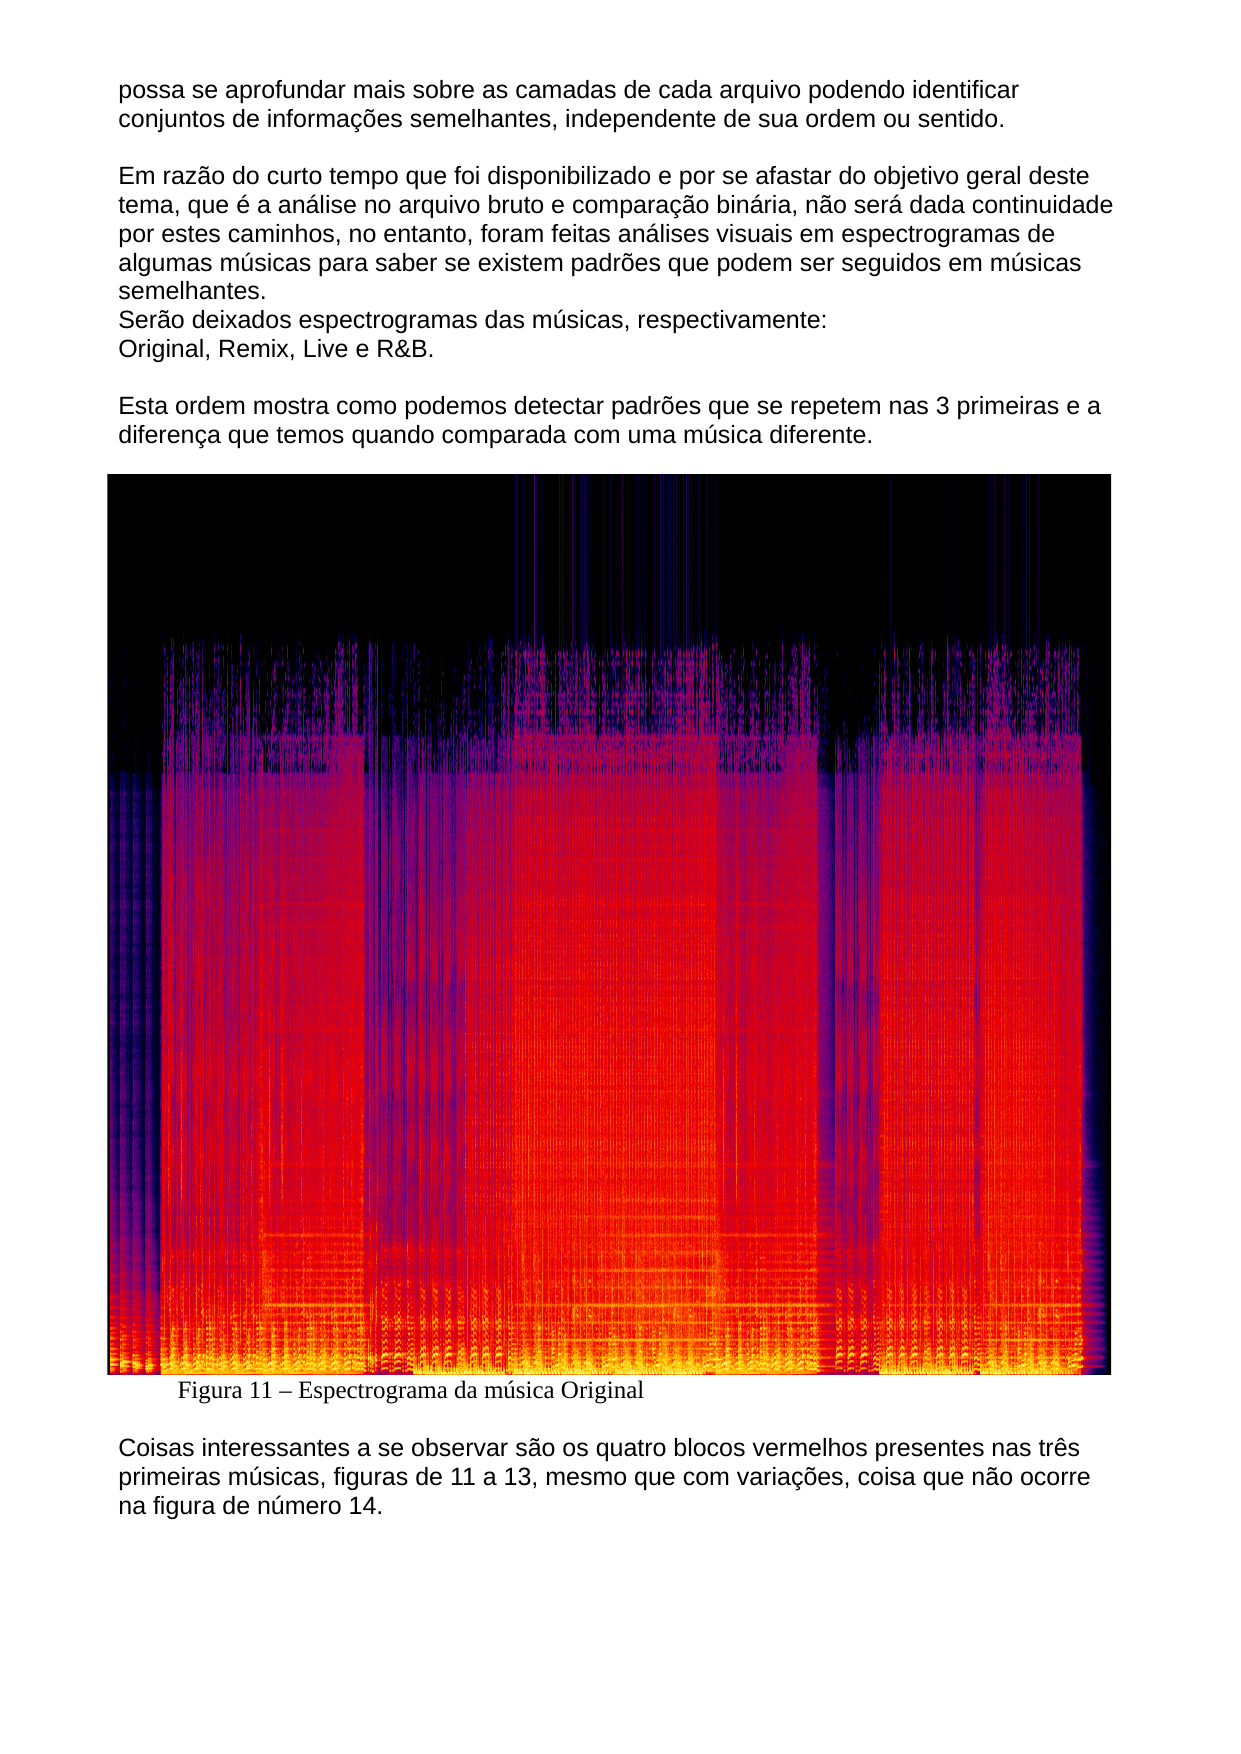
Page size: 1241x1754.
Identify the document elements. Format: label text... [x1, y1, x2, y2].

text Original, Remix, Live e R&B. [118, 334, 1122, 362]
text Em razão do curto tempo que foi disponibilizado e por se afastar do objetivo geral deste tema, que é a análise no arquivo bruto e comparação binária, não será dada continuidade por estes caminhos, no entanto, foram feitas análises visuais em espectrogramas de algumas músicas para saber se existem padrões que podem ser seguidos em músicas semelhantes. [118, 161, 1122, 305]
text Serão deixados espectrogramas das músicas, respectivamente: [118, 305, 1122, 334]
text Figura 11 – Espectrograma da música Original [177, 1375, 1063, 1404]
text Coisas interessantes a se observar são os quatro blocos vermelhos presentes nas três primeiras músicas, figuras de 11 a 13, mesmo que com variações, coisa que não ocorre na figura de número 14. [118, 1433, 1122, 1519]
text Esta ordem mostra como podemos detectar padrões que se repetem nas 3 primeiras e a diferença que temos quando comparada com uma música diferente. [118, 391, 1122, 449]
picture [107, 474, 1112, 1375]
text possa se aprofundar mais sobre as camadas de cada arquivo podendo identificar conjuntos de informações semelhantes, independente de sua ordem ou sentido. [118, 75, 1122, 132]
